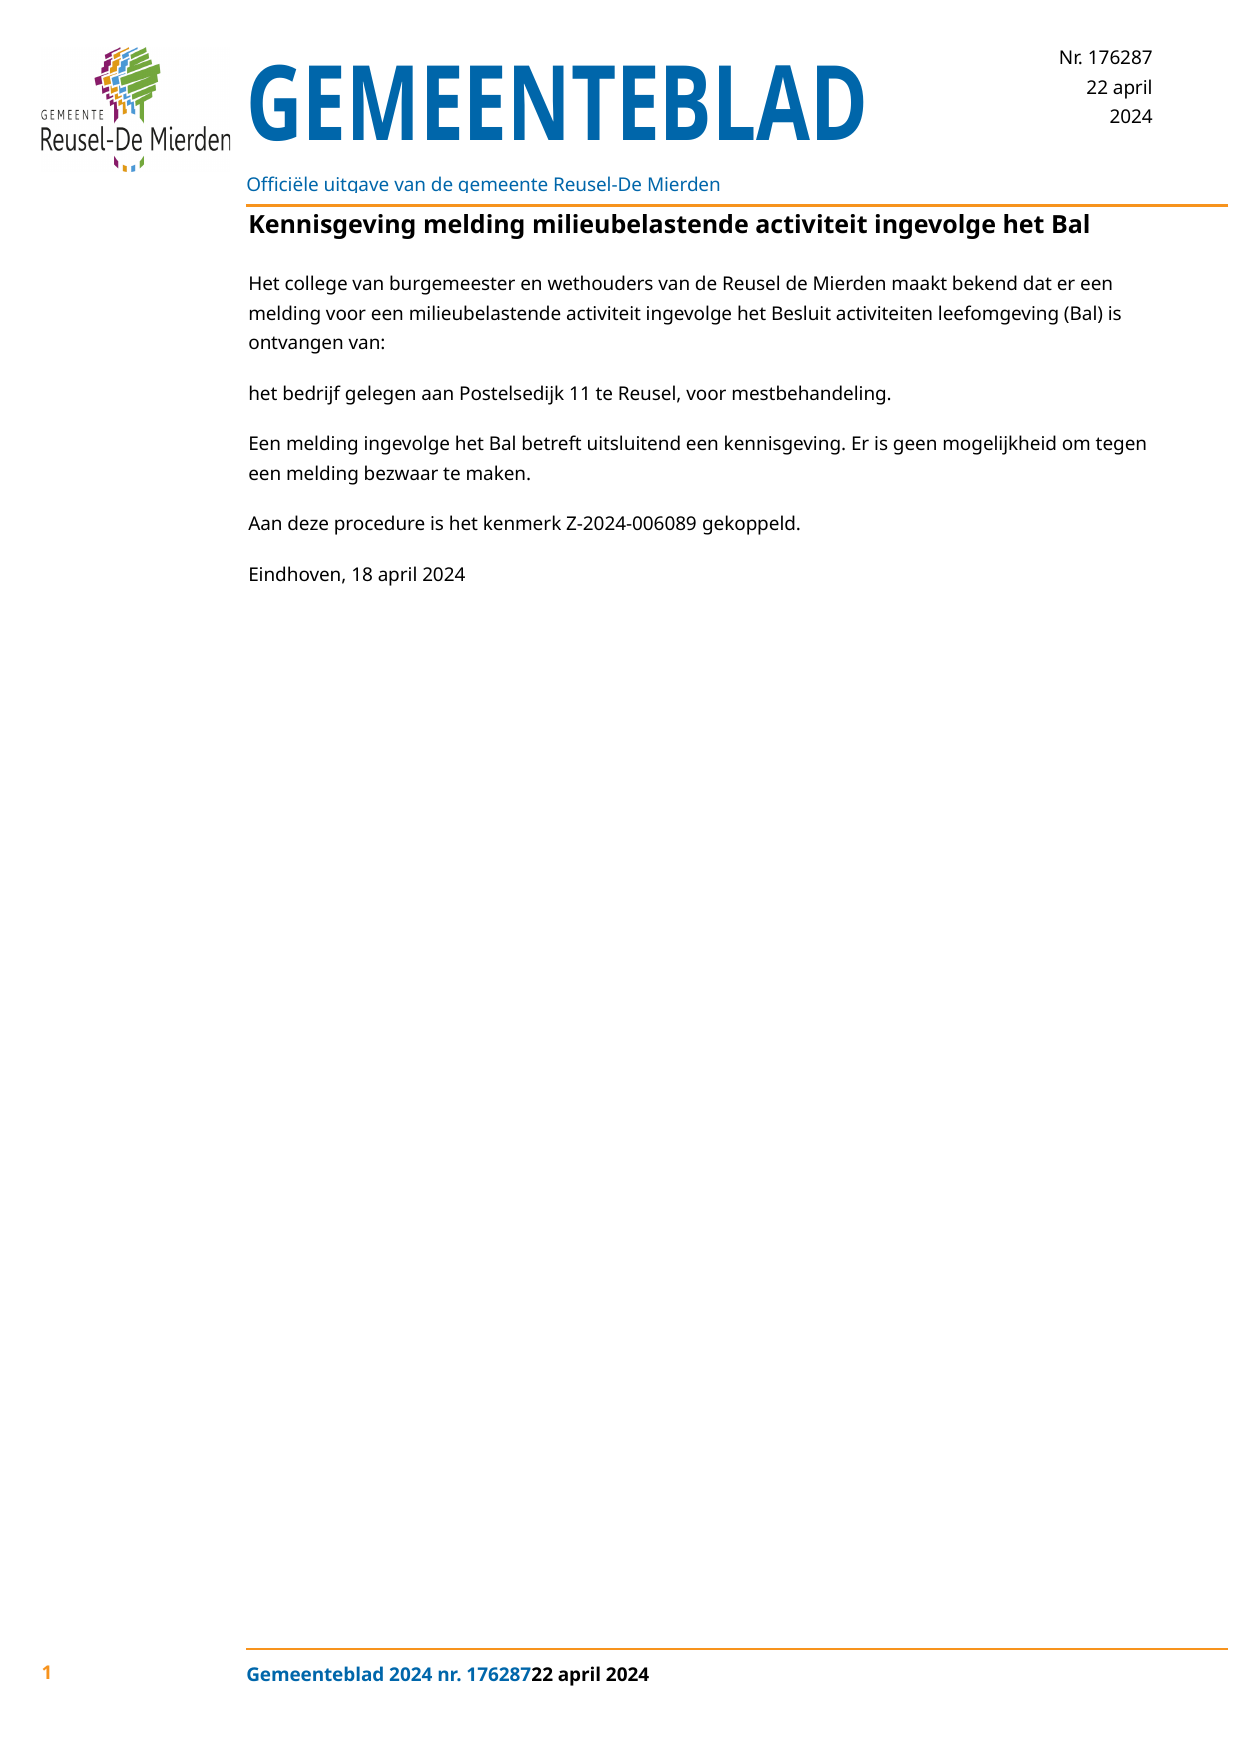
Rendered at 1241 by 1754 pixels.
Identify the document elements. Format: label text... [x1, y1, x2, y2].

text Eindhoven, 18 april 2024 [248, 561, 1152, 586]
picture [41, 47, 231, 172]
text Aan deze procedure is het kenmerk Z-2024-006089 gekoppeld. [248, 510, 1152, 536]
text Het college van burgemeester en wethouders van de Reusel de Mierden maakt bekend dat er een melding voor een milieubelastende activiteit ingevolge het Besluit activiteiten leefomgeving (Bal) is ontvangen van: [248, 270, 1152, 355]
text het bedrijf gelegen aan Postelsedijk 11 te Reusel, voor mestbehandeling. [248, 380, 1152, 406]
text Kennisgeving melding milieubelastende activiteit ingevolge het Bal [248, 207, 1152, 241]
text Een melding ingevolge het Bal betreft uitsluitend een kennisgeving. Er is geen mogelijkheid om tegen een melding bezwaar te maken. [248, 430, 1152, 486]
